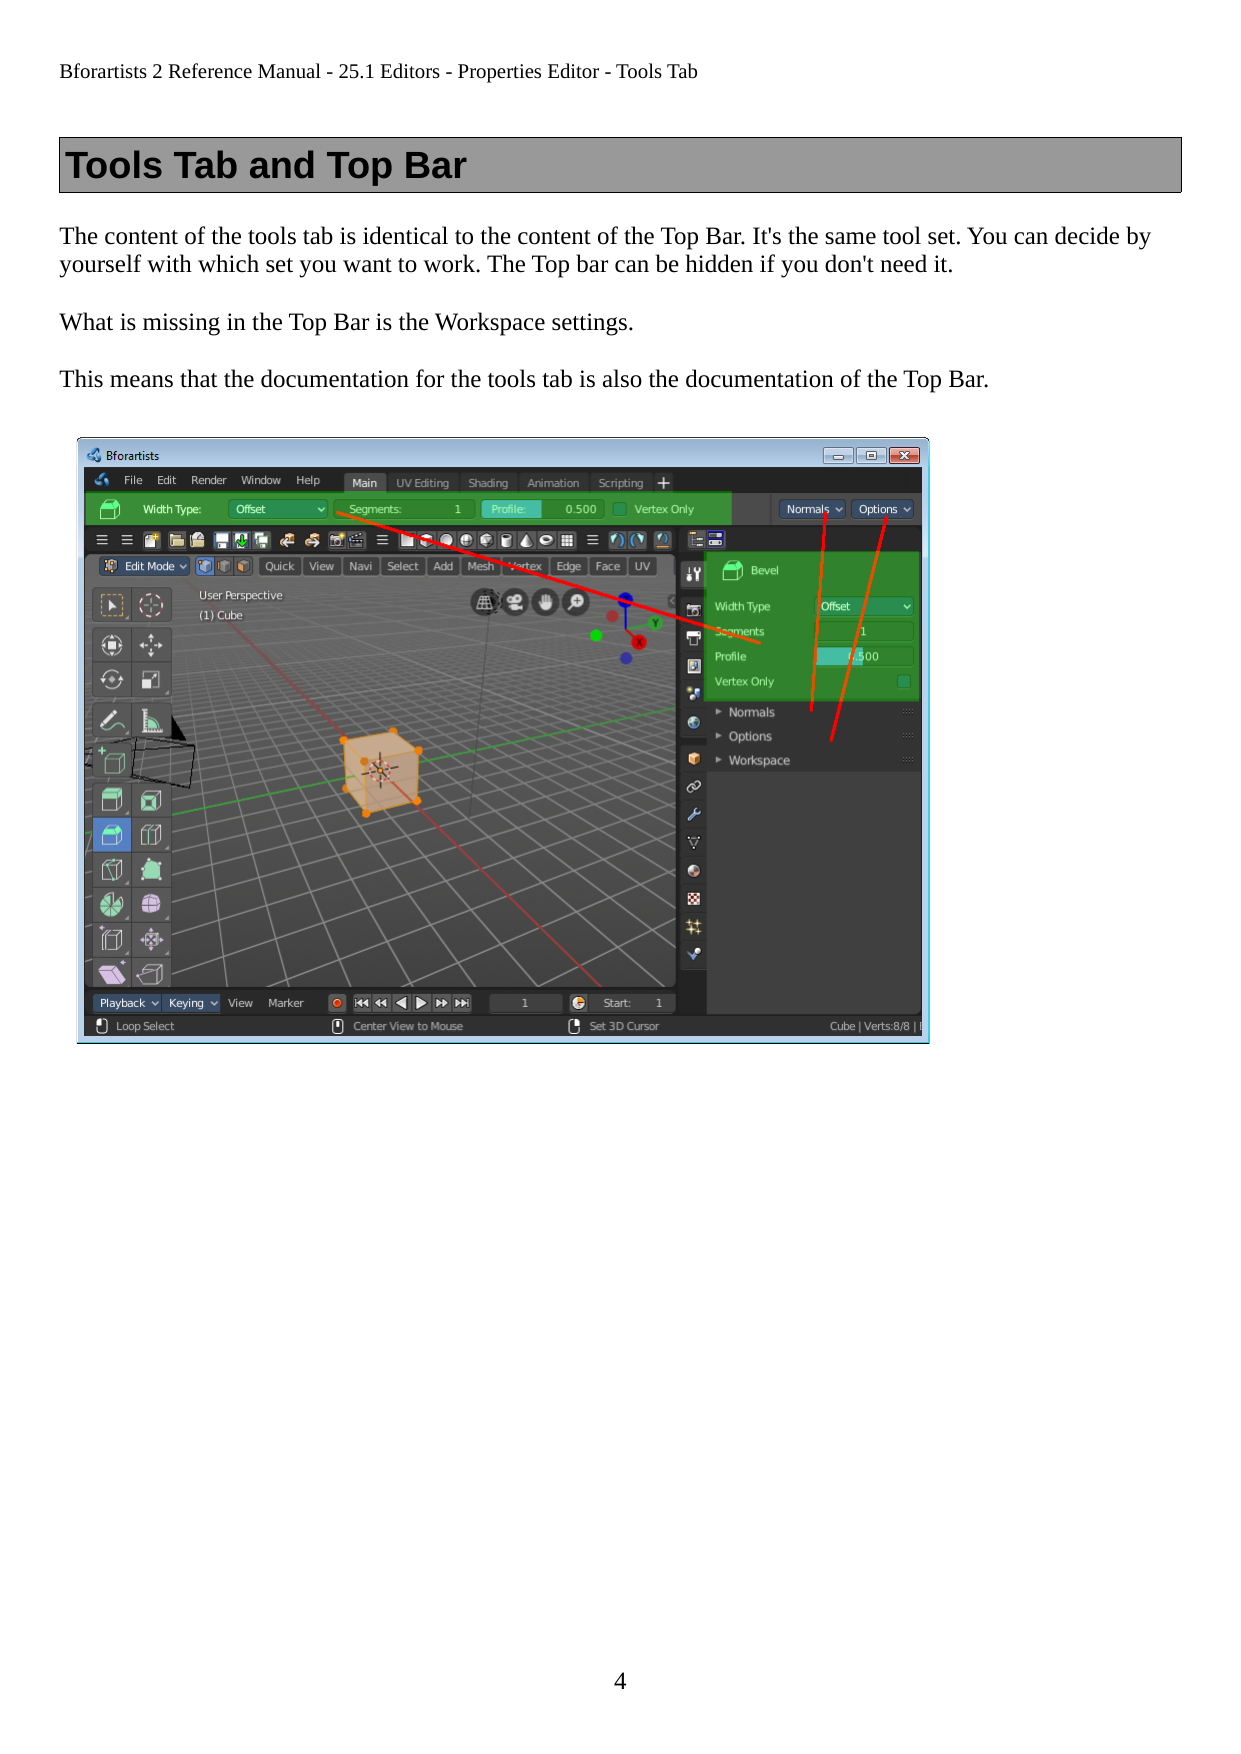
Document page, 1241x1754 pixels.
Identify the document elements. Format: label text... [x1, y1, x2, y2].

table_header Tools Tab and Top Bar [60, 138, 1181, 192]
picture [76, 437, 930, 1044]
text What is missing in the Top Bar is the Workspace settings. [59, 307, 1181, 336]
text This means that the documentation for the tools tab is also the documentation of the Top Bar. [59, 364, 1181, 393]
text The content of the tools tab is identical to the content of the Top Bar. It's the same tool set. You can decide by yourself with which set you want to work. The Top bar can be hidden if you don't need it. [59, 221, 1181, 278]
